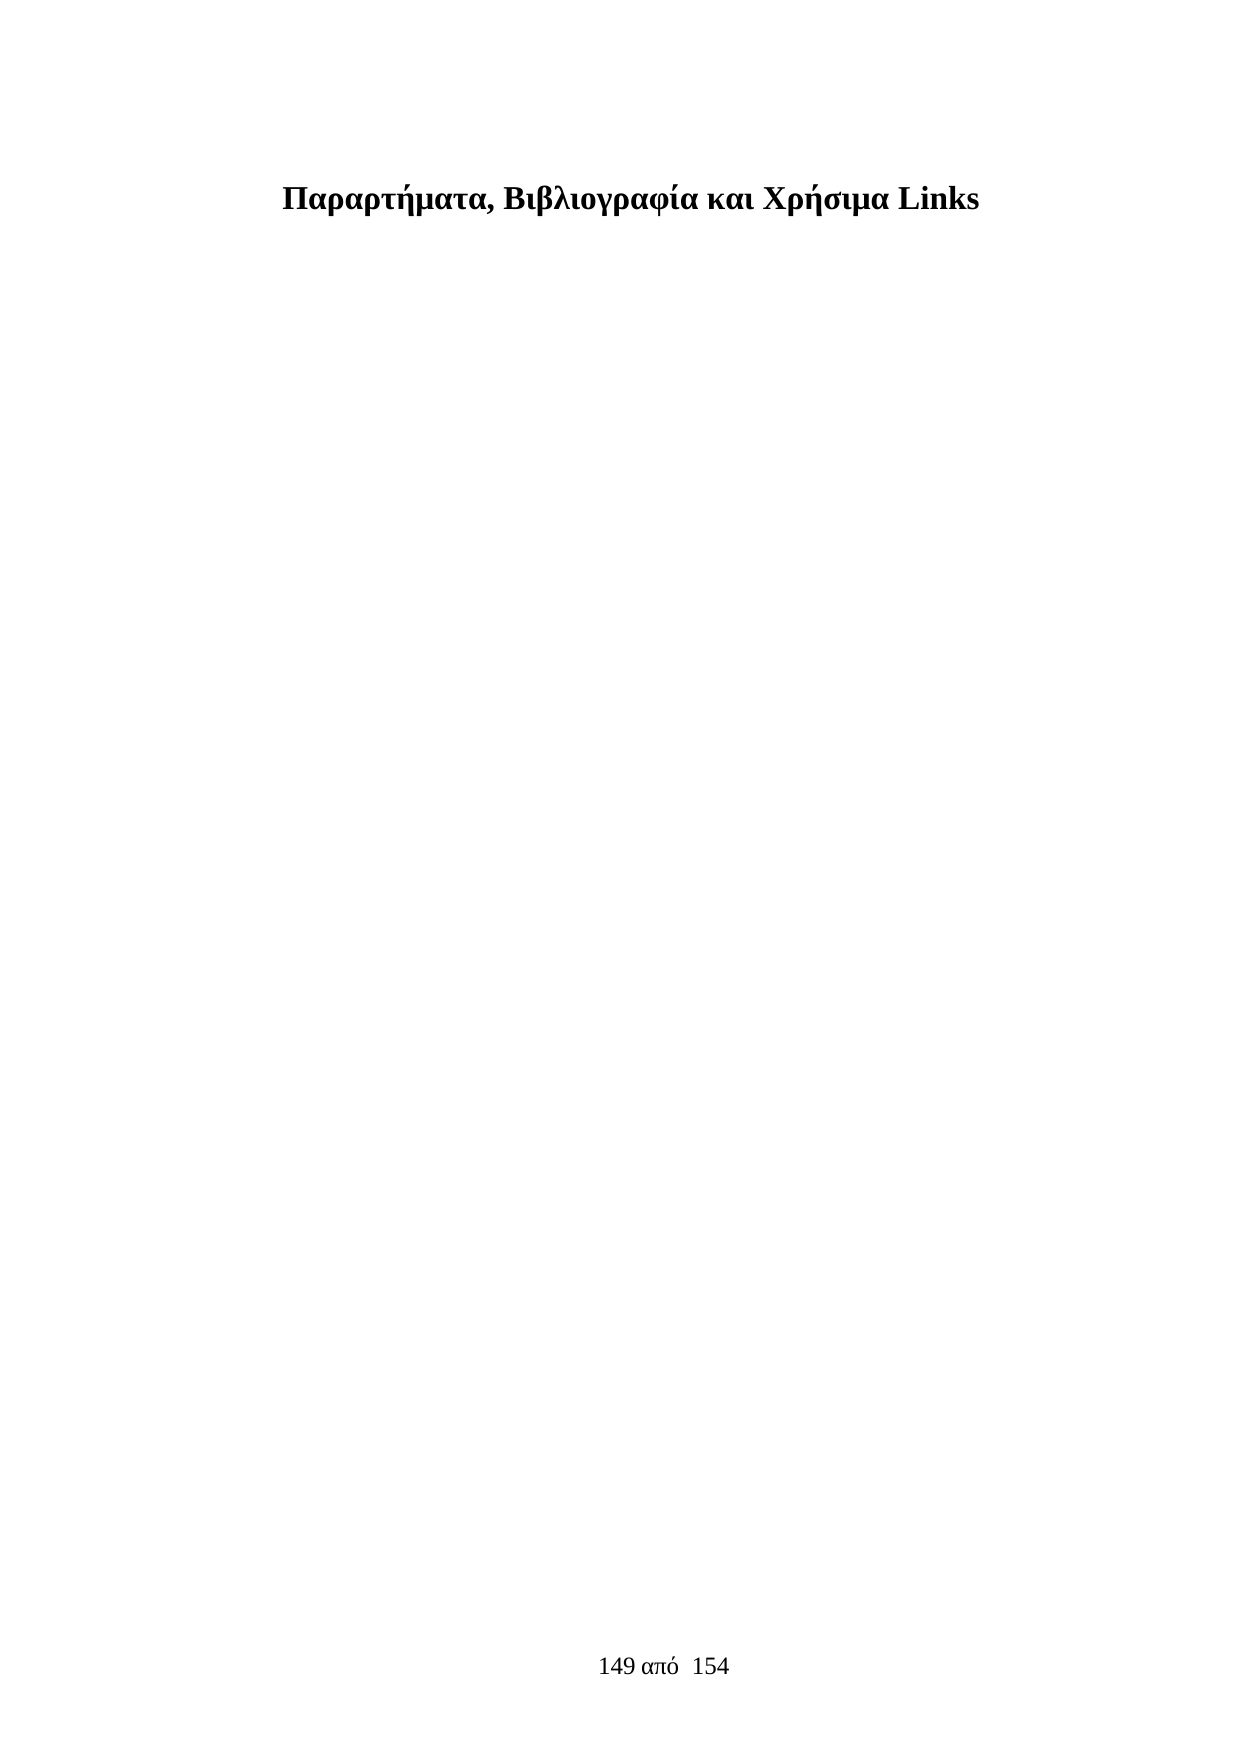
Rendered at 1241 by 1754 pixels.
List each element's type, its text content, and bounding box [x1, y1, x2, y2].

subtitle Παραρτήματα, Βιβλιογραφία και Χρήσιμα Links [169, 178, 1092, 216]
